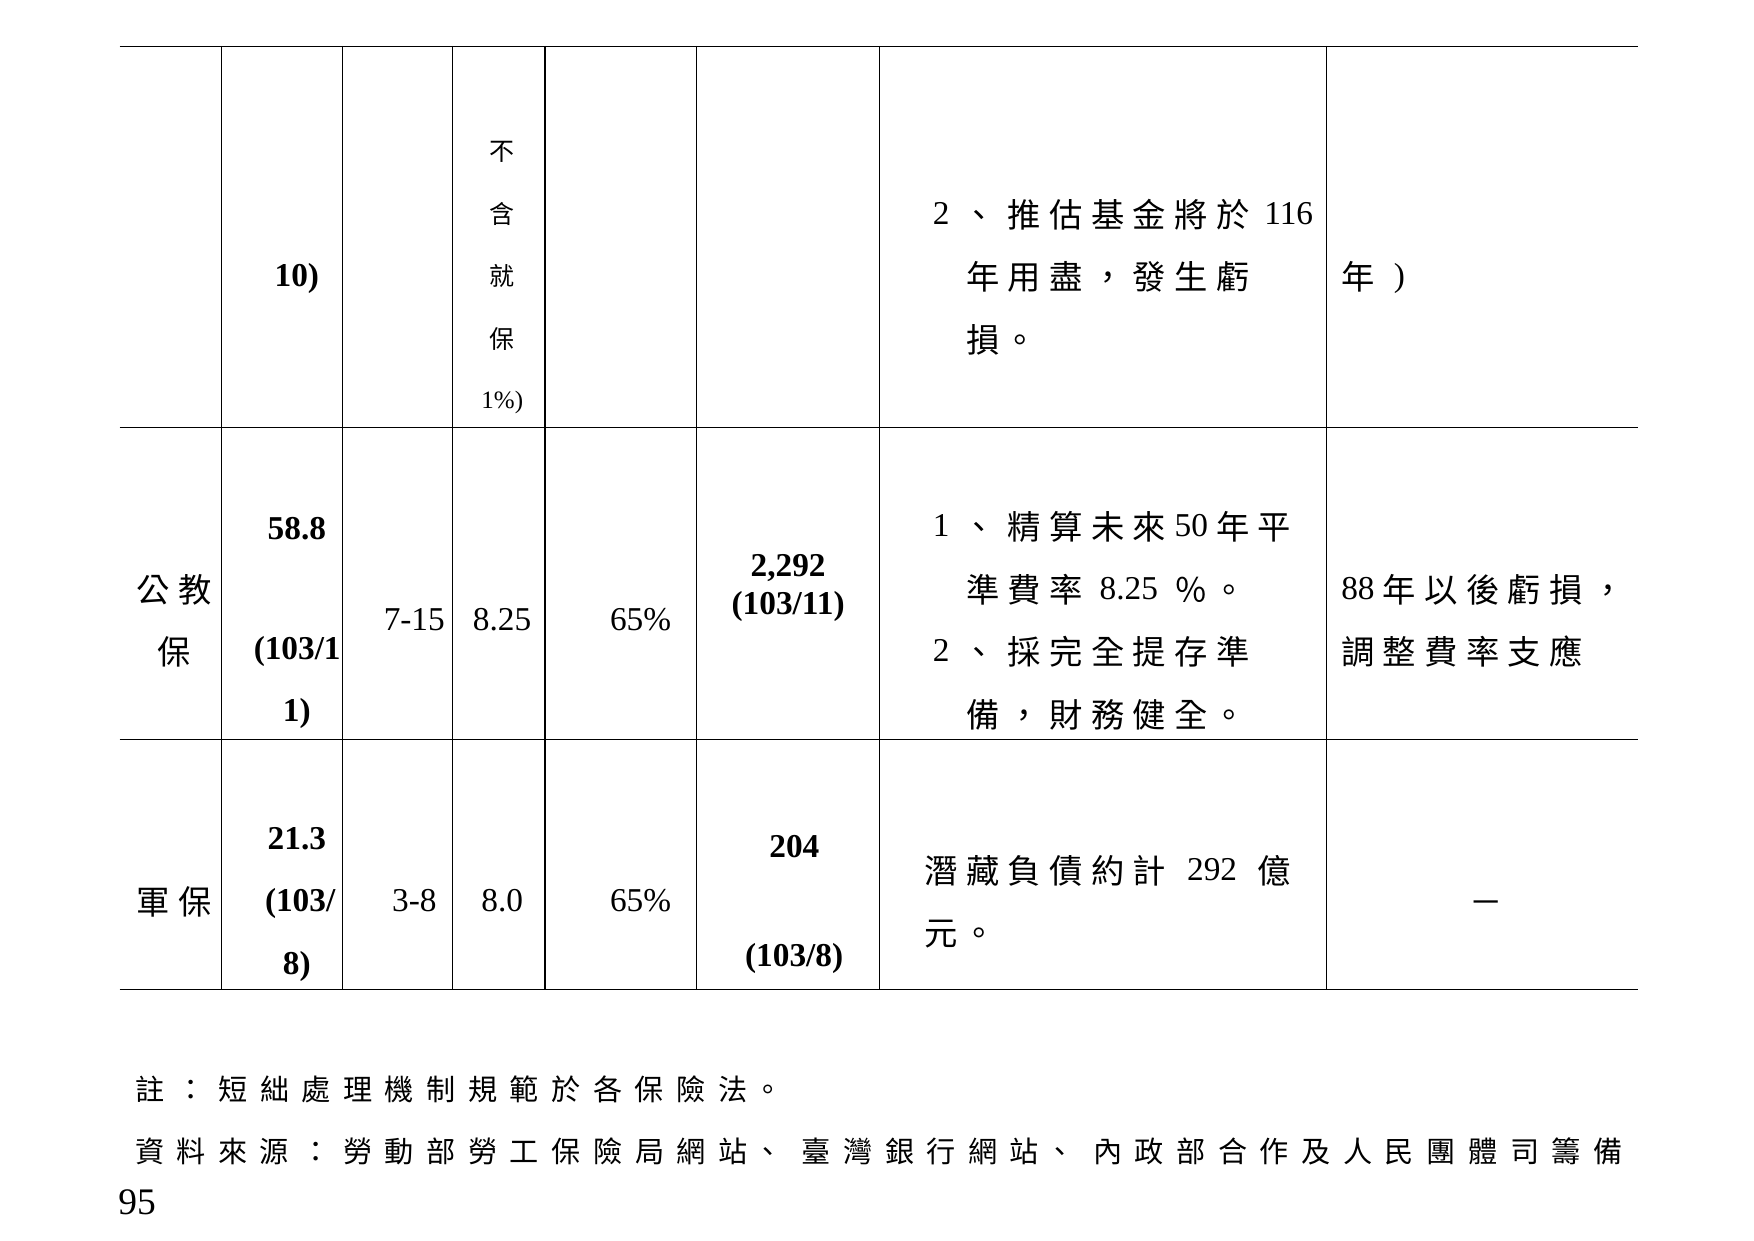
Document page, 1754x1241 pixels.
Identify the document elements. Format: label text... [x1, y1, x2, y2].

table_cell 2,292 (103/11) [697, 428, 879, 739]
table_cell 2、推估基金將於116年用盡，發生虧損。 [880, 47, 1326, 427]
table_cell 不含就保1%) [453, 47, 544, 427]
table_cell 8.25 [453, 428, 544, 739]
table_cell 8.0 [453, 740, 544, 989]
table_cell 年) [1327, 47, 1637, 427]
table_cell 潛藏負債約計292億元。 [880, 740, 1326, 989]
table_cell 7-15 [343, 428, 452, 739]
text 註：短絀處理機制規範於各保險法。 [128, 1046, 1628, 1108]
table_cell [343, 47, 452, 427]
table_cell 65% [546, 740, 696, 989]
table_cell 軍保 [120, 740, 221, 989]
table_cell [697, 47, 879, 427]
table_cell 88年以後虧損，調整費率支應 [1327, 428, 1637, 739]
table_cell [546, 47, 696, 427]
table_cell 公教保 [120, 428, 221, 739]
table_cell 1、精算未來50年平準費率8.25％。 2、採完全提存準備，財務健全。 [880, 428, 1326, 739]
table_cell 10) [222, 47, 342, 427]
text 資料來源：勞動部勞工保險局網站、臺灣銀行網站、內政部合作及人民團體司籌備 [128, 1108, 1628, 1171]
table_cell [120, 47, 221, 427]
table_cell 3-8 [343, 740, 452, 989]
table_cell 65% [546, 428, 696, 739]
table_cell 58.8 (103/11) [222, 428, 342, 739]
table_cell 204 (103/8) [697, 740, 879, 989]
table_cell － [1327, 740, 1637, 989]
table_cell 21.3 (103/8) [222, 740, 342, 989]
